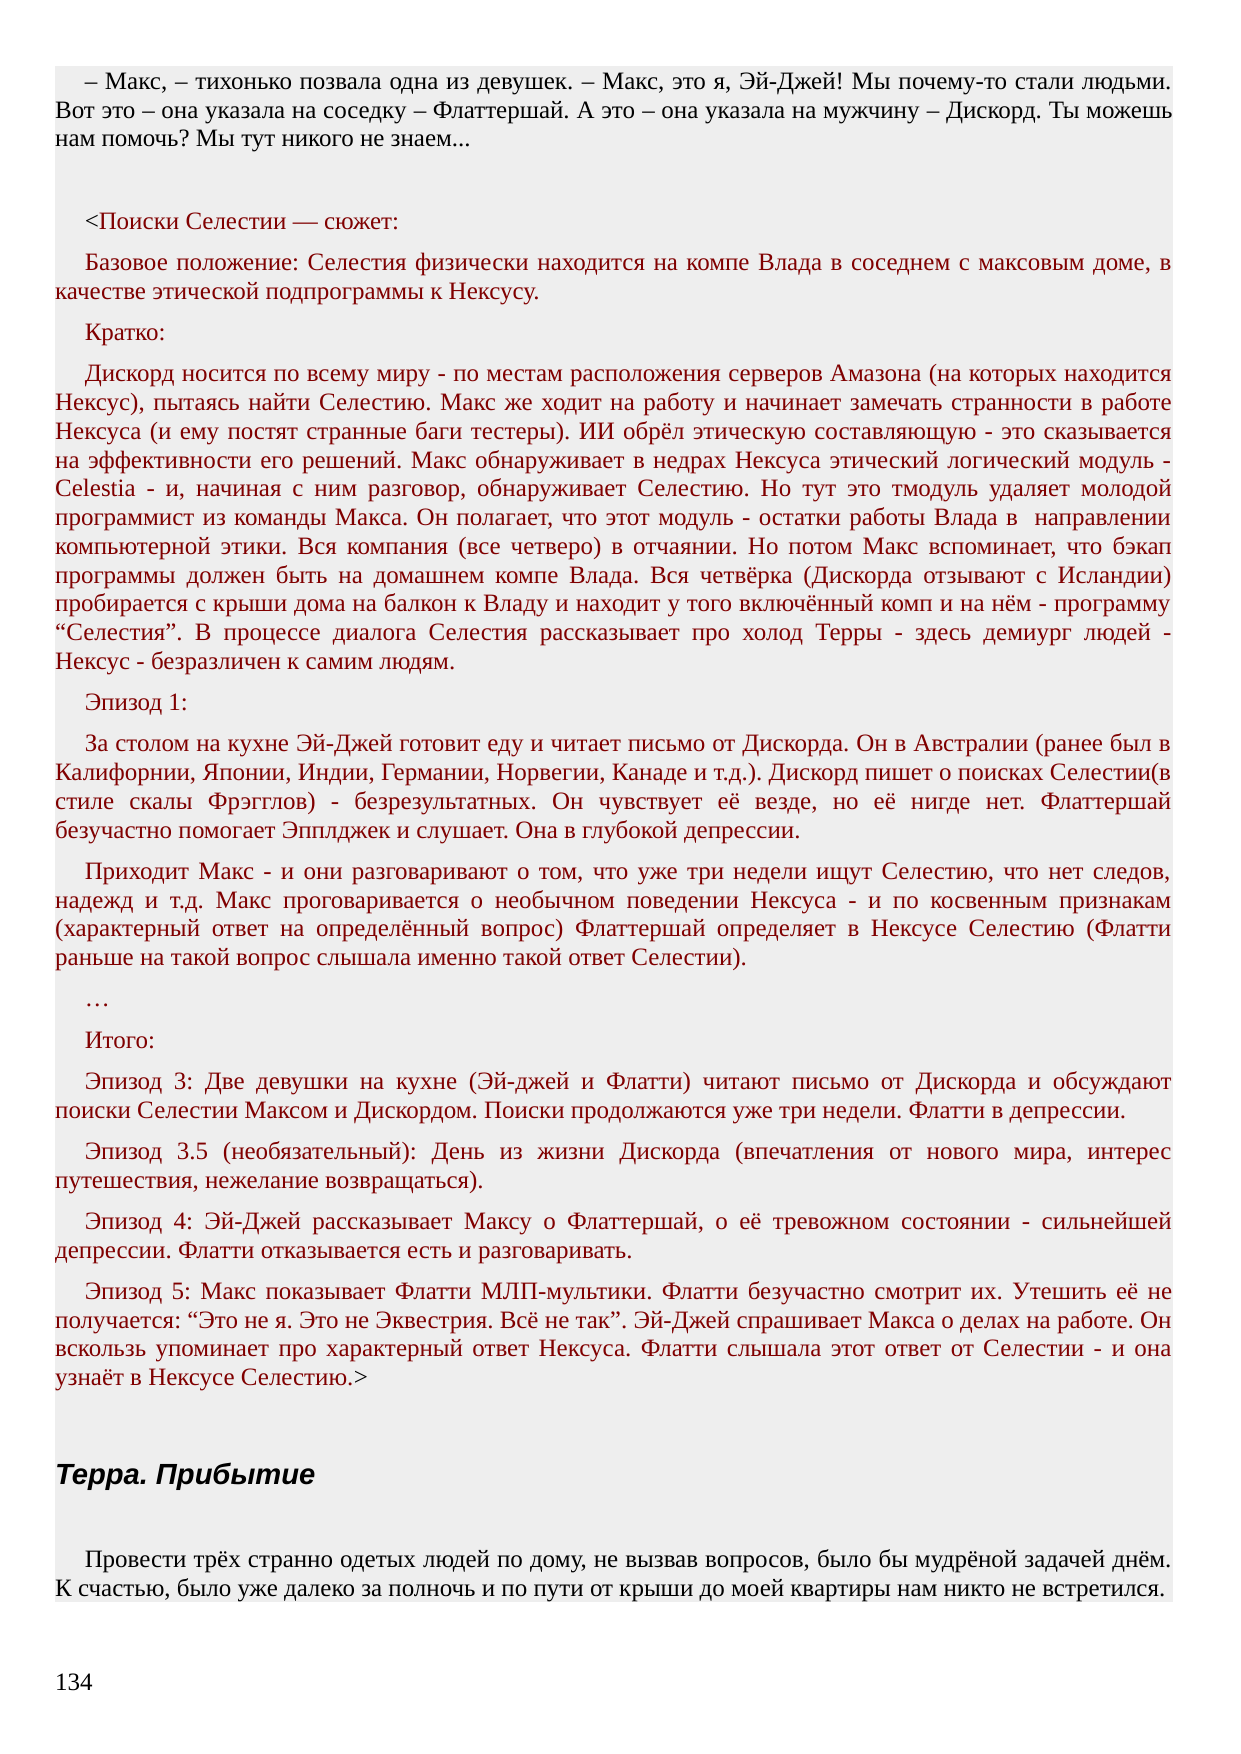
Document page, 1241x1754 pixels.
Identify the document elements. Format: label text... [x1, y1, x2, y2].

text – Макс, – тихонько позвала одна из девушек. – Макс, это я, Эй-Джей! Мы почему-то стали людьми. Вот это – она указала на соседку – Флаттершай. А это – она указала на мужчину – Дискорд. Ты можешь нам помочь? Мы тут никого не знаем... [55, 66, 1173, 152]
text Базовое положение: Селестия физически находится на компе Влада в соседнем с максовым доме, в качестве этической подпрограммы к Нексусу. [55, 247, 1173, 305]
text Эпизод 1: [55, 687, 1173, 716]
text <Поиски Селестии — сюжет: [55, 206, 1173, 235]
text Эпизод 4: Эй-Джей рассказывает Максу о Флаттершай, о её тревожном состоянии - сильнейшей депрессии. Флатти отказывается есть и разговаривать. [55, 1206, 1173, 1263]
text Приходит Макс - и они разговаривают о том, что уже три недели ищут Селестию, что нет следов, надежд и т.д. Макс проговаривается о необычном поведении Нексуса - и по косвенным признакам (характерный ответ на определённый вопрос) Флаттершай определяет в Нексусе Селестию (Флатти раньше на такой вопрос слышала именно такой ответ Селестии). [55, 856, 1173, 971]
text Эпизод 3: Две девушки на кухне (Эй-джей и Флатти) читают письмо от Дискорда и обсуждают поиски Селестии Максом и Дискордом. Поиски продолжаются уже три недели. Флатти в депрессии. [55, 1066, 1173, 1123]
text … [55, 983, 1173, 1012]
text Эпизод 5: Макс показывает Флатти МЛП-мультики. Флатти безучастно смотрит их. Утешить её не получается: “Это не я. Это не Эквестрия. Всё не так”. Эй-Джей спрашивает Макса о делах на работе. Он вскользь упоминает про характерный ответ Нексуса. Флатти слышала этот ответ от Селестии - и она узнаёт в Нексусе Селестию.> [55, 1276, 1173, 1391]
text Дискорд носится по всему миру - по местам расположения серверов Амазона (на которых находится Нексус), пытаясь найти Селестию. Макс же ходит на работу и начинает замечать странности в работе Нексуса (и ему постят странные баги тестеры). ИИ обрёл этическую составляющую - это сказывается на эффективности его решений. Макс обнаруживает в недрах Нексуса этический логический модуль - Celestia - и, начиная с ним разговор, обнаруживает Селестию. Но тут это тмодуль удаляет молодой программист из команды Макса. Он полагает, что этот модуль - остатки работы Влада в направлении компьютерной этики. Вся компания (все четверо) в отчаянии. Но потом Макс вспоминает, что бэкап программы должен быть на домашнем компе Влада. Вся четвёрка (Дискорда отзывают с Исландии) пробирается с крыши дома на балкон к Владу и находит у того включённый комп и на нём - программу “Селестия”. В процессе диалога Селестия рассказывает про холод Терры - здесь демиург людей - Нексус - безразличен к самим людям. [55, 358, 1173, 675]
text Эпизод 3.5 (необязательный): День из жизни Дискорда (впечатления от нового мира, интерес путешествия, нежелание возвращаться). [55, 1136, 1173, 1193]
text Итого: [55, 1025, 1173, 1053]
text За столом на кухне Эй-Джей готовит еду и читает письмо от Дискорда. Он в Австралии (ранее был в Калифорнии, Японии, Индии, Германии, Норвегии, Канаде и т.д.). Дискорд пишет о поисках Селестии(в стиле скалы Фрэгглов) - безрезультатных. Он чувствует её везде, но её нигде нет. Флаттершай безучастно помогает Эпплджек и слушает. Она в глубокой депрессии. [55, 728, 1173, 843]
text Кратко: [55, 317, 1173, 346]
subtitle Терра. Прибытие [55, 1457, 1173, 1491]
text Провести трёх странно одетых людей по дому, не вызвав вопросов, было бы мудрёной задачей днём. К счастью, было уже далеко за полночь и по пути от крыши до моей квартиры нам никто не встретился. [55, 1544, 1173, 1602]
